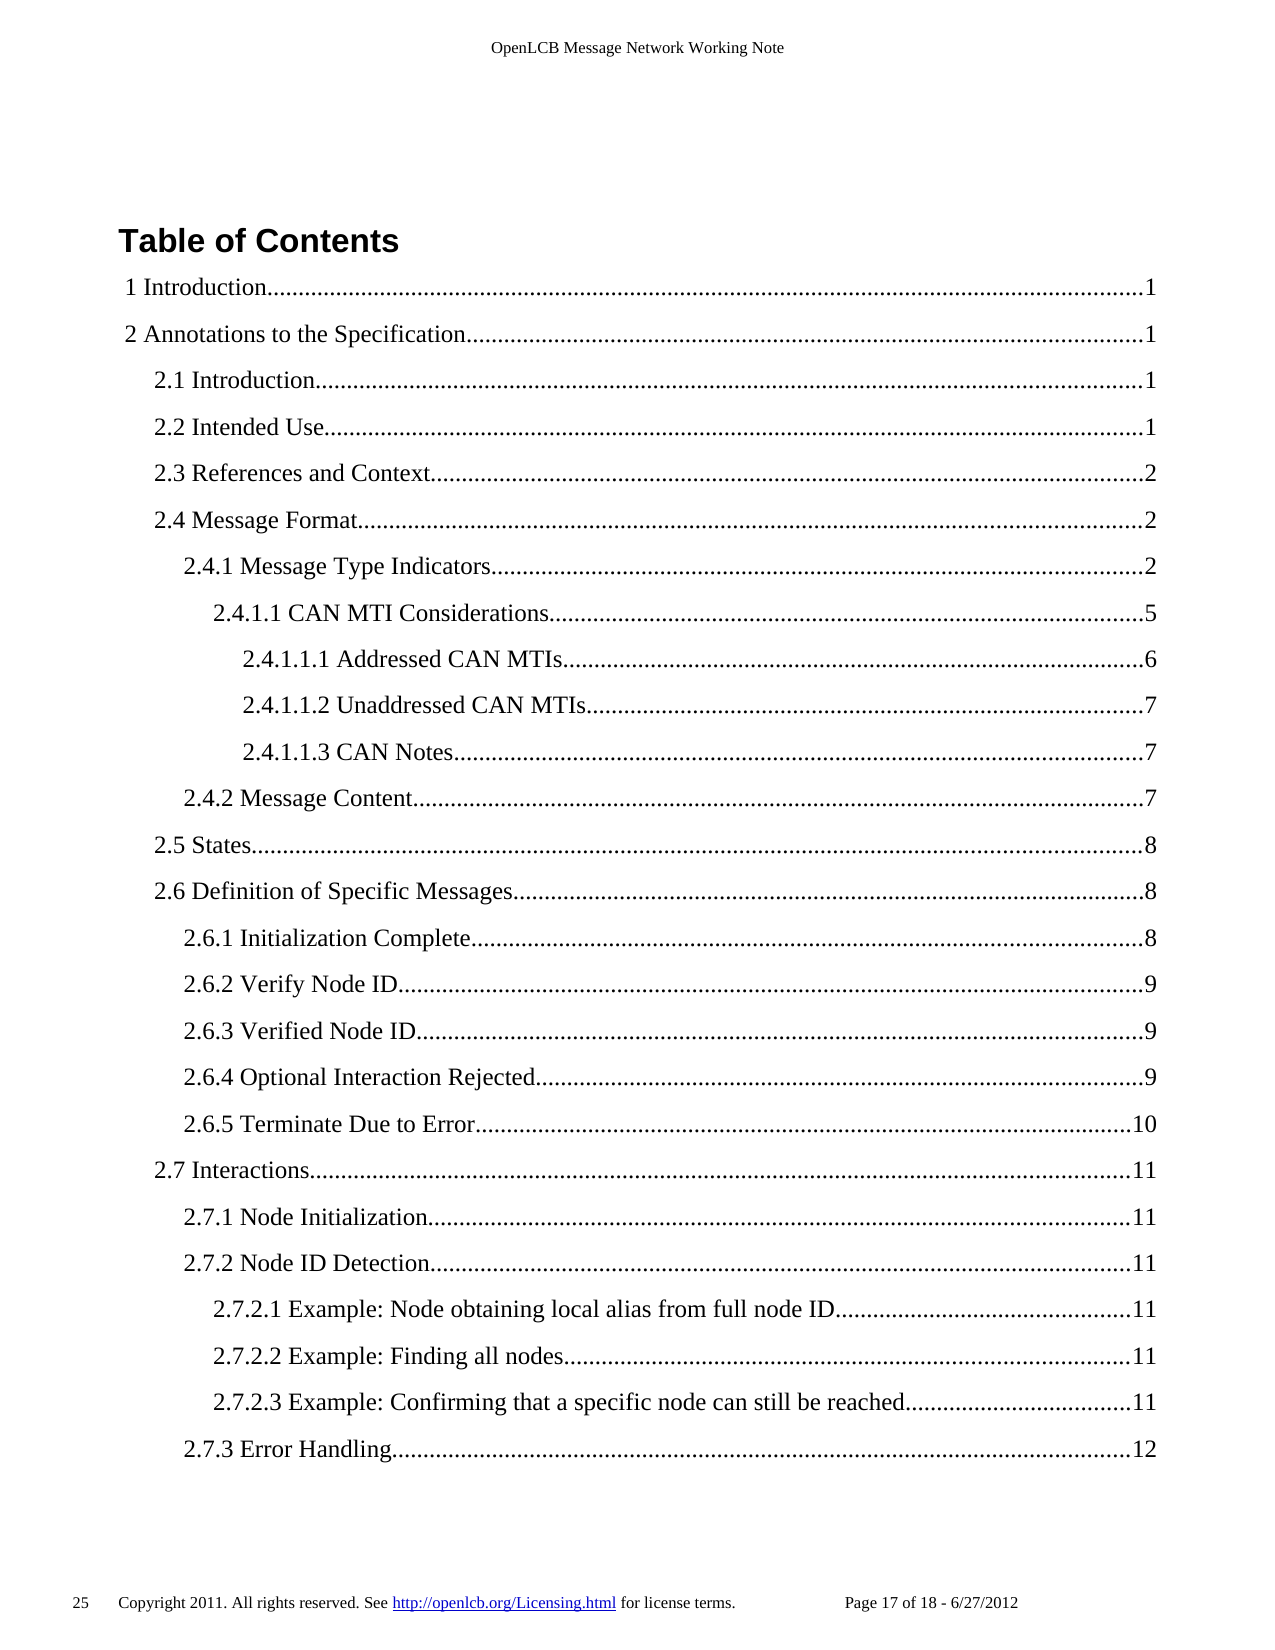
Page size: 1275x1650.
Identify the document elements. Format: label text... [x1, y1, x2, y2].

subtitle Table of Contents [118, 221, 1157, 260]
text 2.4 Message Format 2 [148, 505, 1157, 533]
text 2.7.3 Error Handling 12 [177, 1434, 1157, 1463]
text 2.7.1 Node Initialization 11 [177, 1202, 1157, 1230]
text 2.6 Definition of Specific Messages 8 [148, 876, 1157, 905]
text 2.7.2.2 Example: Finding all nodes 11 [207, 1341, 1157, 1370]
text 2.6.3 Verified Node ID 9 [177, 1016, 1157, 1044]
text 2 Annotations to the Specification 1 [118, 319, 1157, 348]
text 2.6.1 Initialization Complete 8 [177, 923, 1157, 952]
text 2.4.1 Message Type Indicators 2 [177, 551, 1157, 580]
text 2.4.1.1.3 CAN Notes 7 [236, 737, 1157, 766]
text 2.4.1.1.2 Unaddressed CAN MTIs 7 [236, 691, 1157, 719]
text 2.6.2 Verify Node ID 9 [177, 969, 1157, 998]
text 2.4.2 Message Content 7 [177, 783, 1157, 812]
text 2.6.4 Optional Interaction Rejected 9 [177, 1062, 1157, 1091]
text 2.7 Interactions 11 [148, 1155, 1157, 1184]
text 2.2 Intended Use 1 [148, 412, 1157, 441]
text 2.7.2.3 Example: Confirming that a specific node can still be reached 11 [207, 1387, 1157, 1416]
text 2.4.1.1.1 Addressed CAN MTIs 6 [236, 644, 1157, 673]
text 2.1 Introduction 1 [148, 365, 1157, 394]
text 2.3 References and Context 2 [148, 458, 1157, 487]
text 1 Introduction 1 [118, 272, 1157, 301]
text 2.4.1.1 CAN MTI Considerations 5 [207, 598, 1157, 626]
text 2.5 States 8 [148, 830, 1157, 859]
text 2.7.2 Node ID Detection 11 [177, 1248, 1157, 1277]
text 2.6.5 Terminate Due to Error 10 [177, 1109, 1157, 1137]
text 2.7.2.1 Example: Node obtaining local alias from full node ID 11 [207, 1294, 1157, 1323]
